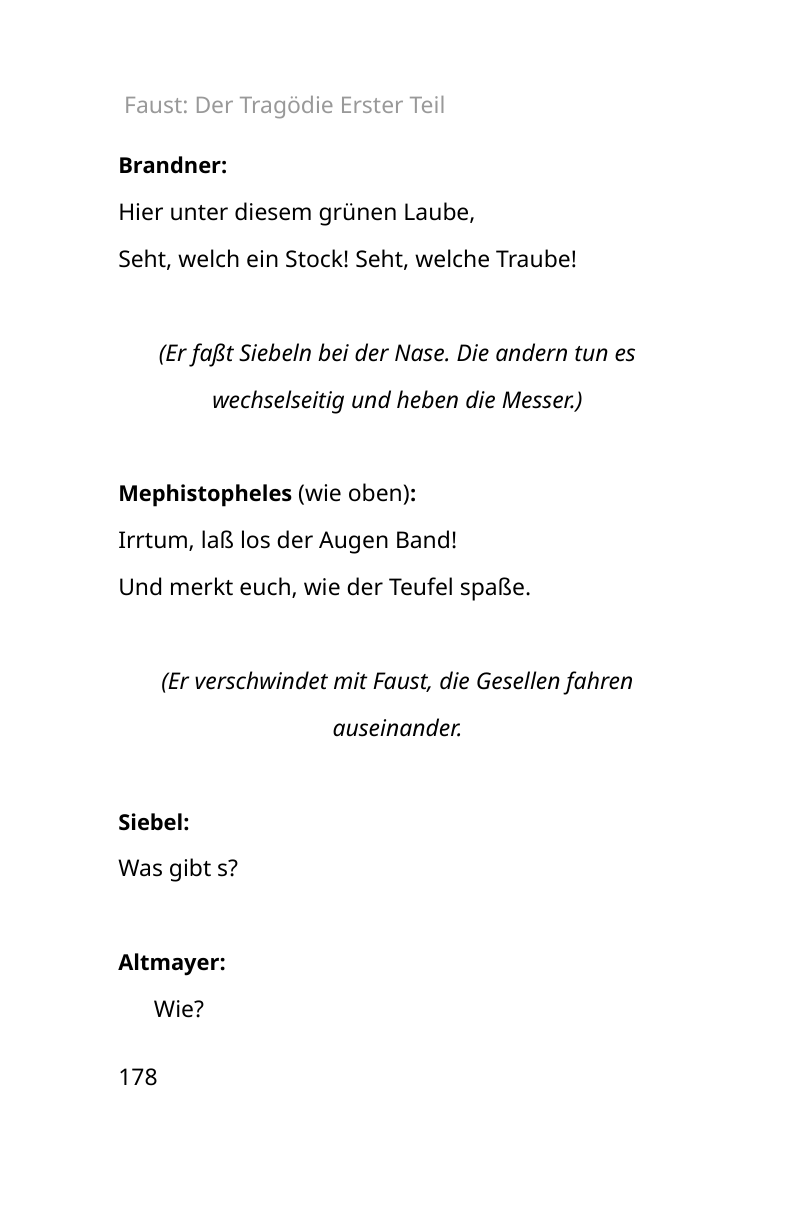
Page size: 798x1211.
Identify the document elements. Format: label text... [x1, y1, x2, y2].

text Altmayer: Wie? [118, 917, 679, 1024]
text Brandner: Hier unter diesem grünen Laube, Seht, welch ein Stock! Seht, welche Traube! [118, 149, 679, 274]
text Siebel: Was gibt s? [118, 770, 679, 884]
text (Er faßt Siebeln bei der Nase. Die andern tun es wechselseitig und heben die Messer.) [118, 308, 679, 415]
text Mephistopheles (wie oben): Irrtum, laß los der Augen Band! Und merkt euch, wie der Teufel spaße. [118, 442, 679, 602]
text (Er verschwindet mit Faust, die Gesellen fahren auseinander. [118, 636, 679, 743]
